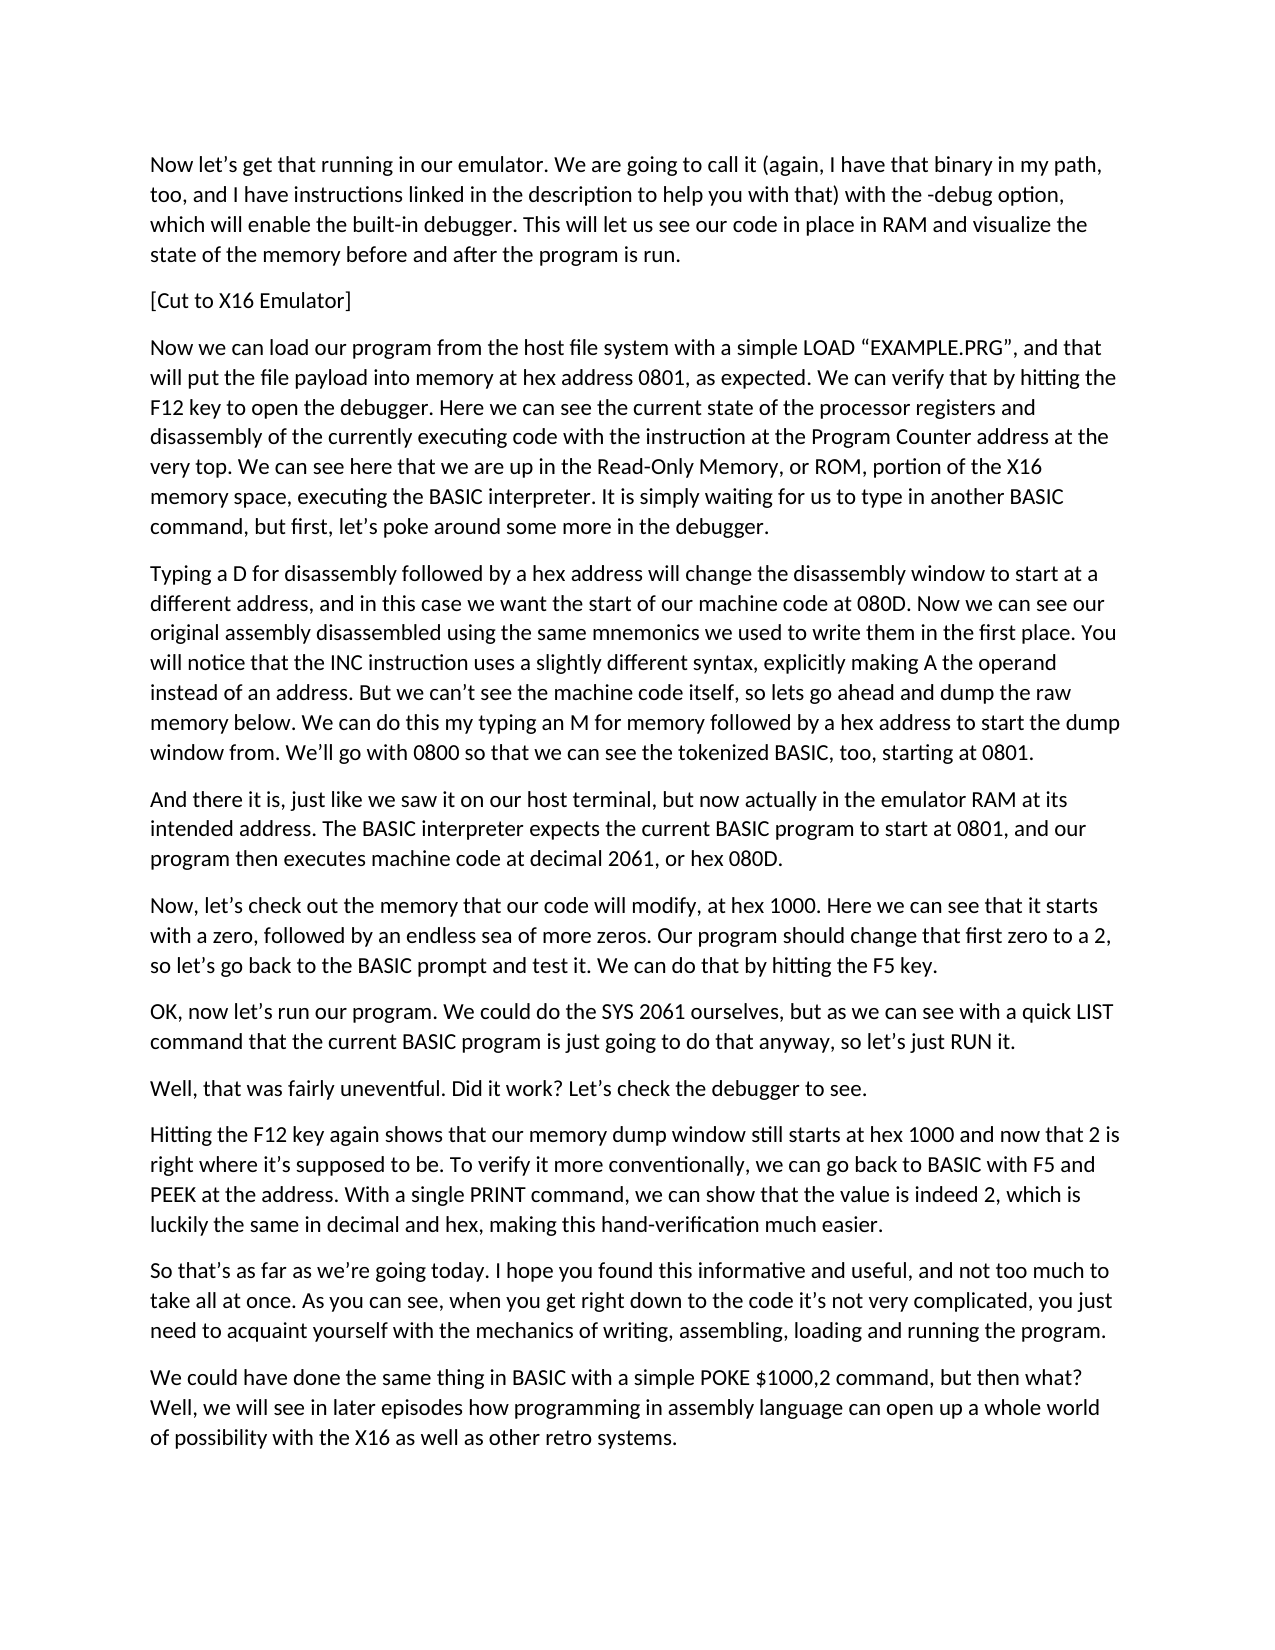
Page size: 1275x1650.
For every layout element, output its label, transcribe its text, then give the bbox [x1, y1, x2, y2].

text [Cut to X16 Emulator] [150, 286, 1125, 314]
text So that’s as far as we’re going today. I hope you found this informative and useful, and not too much to take all at once. As you can see, when you get right down to the code it’s not very complicated, you just need to acquaint yourself with the mechanics of writing, assembling, loading and running the program. [150, 1257, 1125, 1344]
text Now we can load our program from the host file system with a simple LOAD “EXAMPLE.PRG”, and that will put the file payload into memory at hex address 0801, as expected. We can verify that by hitting the F12 key to open the debugger. Here we can see the current state of the processor registers and disassembly of the currently executing code with the instruction at the Program Counter address at the very top. We can see here that we are up in the Read-Only Memory, or ROM, portion of the X16 memory space, executing the BASIC interpreter. It is simply waiting for us to type in another BASIC command, but first, let’s poke around some more in the debugger. [150, 333, 1125, 540]
text Hitting the F12 key again shows that our memory dump window still starts at hex 1000 and now that 2 is right where it’s supposed to be. To verify it more conventionally, we can go back to BASIC with F5 and PEEK at the address. With a single PRINT command, we can show that the value is indeed 2, which is luckily the same in decimal and hex, making this hand-verification much easier. [150, 1120, 1125, 1238]
text Now let’s get that running in our emulator. We are going to call it (again, I have that binary in my path, too, and I have instructions linked in the description to help you with that) with the -debug option, which will enable the built-in debugger. This will let us see our code in place in RAM and visualize the state of the memory before and after the program is run. [150, 150, 1125, 268]
text We could have done the same thing in BASIC with a simple POKE $1000,2 command, but then what? Well, we will see in later episodes how programming in assembly language can open up a whole world of possibility with the X16 as well as other retro systems. [150, 1363, 1125, 1451]
text And there it is, just like we saw it on our host terminal, but now actually in the emulator RAM at its intended address. The BASIC interpreter expects the current BASIC program to start at 0801, and our program then executes machine code at decimal 2061, or hex 080D. [150, 785, 1125, 872]
text Now, let’s check out the memory that our code will modify, at hex 1000. Here we can see that it starts with a zero, followed by an endless sea of more zeros. Our program should change that first zero to a 2, so let’s go back to the BASIC prompt and test it. We can do that by hitting the F5 key. [150, 891, 1125, 979]
text Typing a D for disassembly followed by a hex address will change the disassembly window to start at a different address, and in this case we want the start of our machine code at 080D. Now we can see our original assembly disassembled using the same mnemonics we used to write them in the first place. You will notice that the INC instruction uses a slightly different syntax, explicitly making A the operand instead of an address. But we can’t see the machine code itself, so lets go ahead and dump the raw memory below. We can do this my typing an M for memory followed by a hex address to start the dump window from. We’ll go with 0800 so that we can see the tokenized BASIC, too, starting at 0801. [150, 559, 1125, 766]
text Well, that was fairly uneventful. Did it work? Let’s check the debugger to see. [150, 1074, 1125, 1102]
text OK, now let’s run our program. We could do the SYS 2061 ourselves, but as we can see with a quick LIST command that the current BASIC program is just going to do that anyway, so let’s just RUN it. [150, 997, 1125, 1055]
